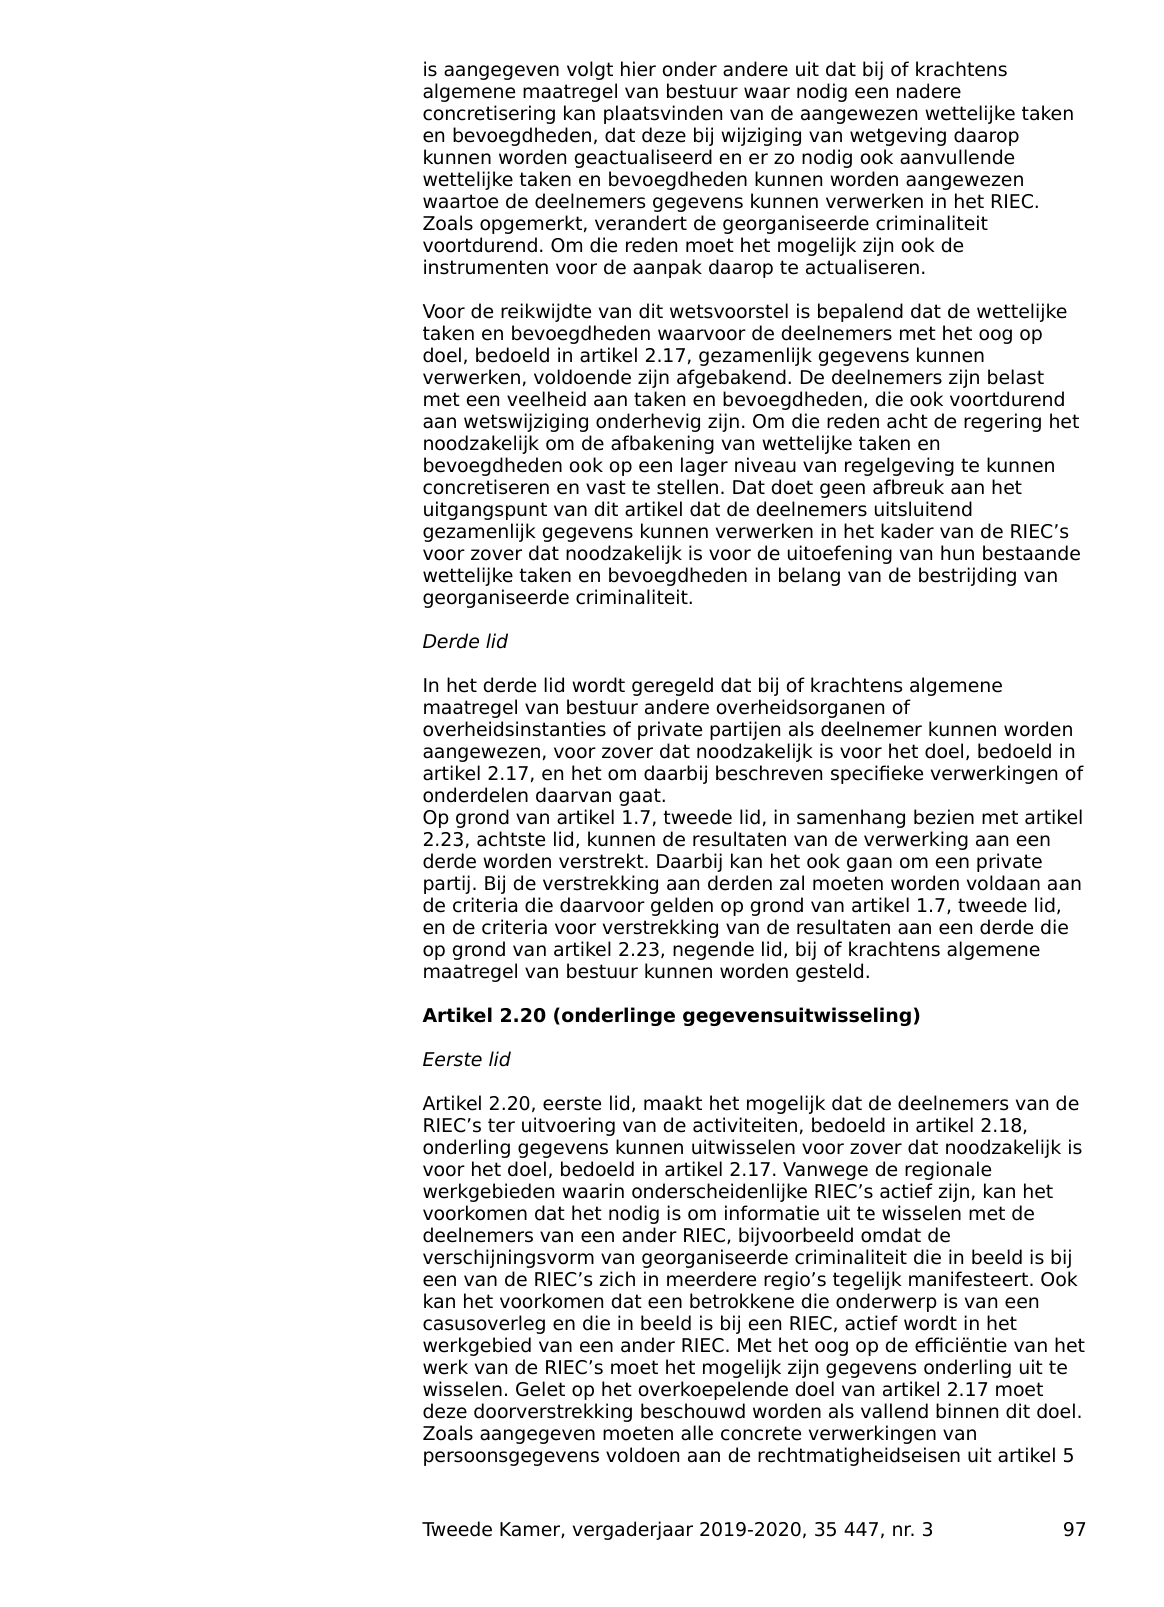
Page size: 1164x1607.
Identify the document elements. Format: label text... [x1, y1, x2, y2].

subtitle Artikel 2.20 (onderlinge gegevensuitwisseling) [422, 1005, 1087, 1027]
text Voor de reikwijdte van dit wetsvoorstel is bepalend dat de wettelijke taken en bevoegdheden waarvoor de deelnemers met het oog op doel, bedoeld in artikel 2.17, gezamenlijk gegevens kunnen verwerken, voldoende zijn afgebakend. De deelnemers zijn belast met een veelheid aan taken en bevoegdheden, die ook voortdurend aan wetswijziging onderhevig zijn. Om die reden acht de regering het noodzakelijk om de afbakening van wettelijke taken en bevoegdheden ook op een lager niveau van regelgeving te kunnen concretiseren en vast te stellen. Dat doet geen afbreuk aan het uitgangspunt van dit artikel dat de deelnemers uitsluitend gezamenlijk gegevens kunnen verwerken in het kader van de RIEC’s voor zover dat noodzakelijk is voor de uitoefening van hun bestaande wettelijke taken en bevoegdheden in belang van de bestrijding van georganiseerde criminaliteit. [422, 301, 1087, 609]
text Artikel 2.20, eerste lid, maakt het mogelijk dat de deelnemers van de RIEC’s ter uitvoering van de activiteiten, bedoeld in artikel 2.18, onderling gegevens kunnen uitwisselen voor zover dat noodzakelijk is voor het doel, bedoeld in artikel 2.17. Vanwege de regionale werkgebieden waarin onderscheidenlijke RIEC’s actief zijn, kan het voorkomen dat het nodig is om informatie uit te wisselen met de deelnemers van een ander RIEC, bijvoorbeeld omdat de verschijningsvorm van georganiseerde criminaliteit die in beeld is bij een van de RIEC’s zich in meerdere regio’s tegelijk manifesteert. Ook kan het voorkomen dat een betrokkene die onderwerp is van een casusoverleg en die in beeld is bij een RIEC, actief wordt in het werkgebied van een ander RIEC. Met het oog op de efficiëntie van het werk van de RIEC’s moet het mogelijk zijn gegevens onderling uit te wisselen. Gelet op het overkoepelende doel van artikel 2.17 moet deze doorverstrekking beschouwd worden als vallend binnen dit doel. Zoals aangegeven moeten alle concrete verwerkingen van persoonsgegevens voldoen aan de rechtmatigheidseisen uit artikel 5 [422, 1093, 1087, 1467]
text In het derde lid wordt geregeld dat bij of krachtens algemene maatregel van bestuur andere overheidsorganen of overheidsinstanties of private partijen als deelnemer kunnen worden aangewezen, voor zover dat noodzakelijk is voor het doel, bedoeld in artikel 2.17, en het om daarbij beschreven specifieke verwerkingen of onderdelen daarvan gaat. [422, 675, 1087, 807]
subtitle Derde lid [422, 631, 1087, 653]
text is aangegeven volgt hier onder andere uit dat bij of krachtens algemene maatregel van bestuur waar nodig een nadere concretisering kan plaatsvinden van de aangewezen wettelijke taken en bevoegdheden, dat deze bij wijziging van wetgeving daarop kunnen worden geactualiseerd en er zo nodig ook aanvullende wettelijke taken en bevoegdheden kunnen worden aangewezen waartoe de deelnemers gegevens kunnen verwerken in het RIEC. Zoals opgemerkt, verandert de georganiseerde criminaliteit voortdurend. Om die reden moet het mogelijk zijn ook de instrumenten voor de aanpak daarop te actualiseren. [422, 59, 1087, 279]
subtitle Eerste lid [422, 1049, 1087, 1071]
text Op grond van artikel 1.7, tweede lid, in samenhang bezien met artikel 2.23, achtste lid, kunnen de resultaten van de verwerking aan een derde worden verstrekt. Daarbij kan het ook gaan om een private partij. Bij de verstrekking aan derden zal moeten worden voldaan aan de criteria die daarvoor gelden op grond van artikel 1.7, tweede lid, en de criteria voor verstrekking van de resultaten aan een derde die op grond van artikel 2.23, negende lid, bij of krachtens algemene maatregel van bestuur kunnen worden gesteld. [422, 807, 1087, 983]
